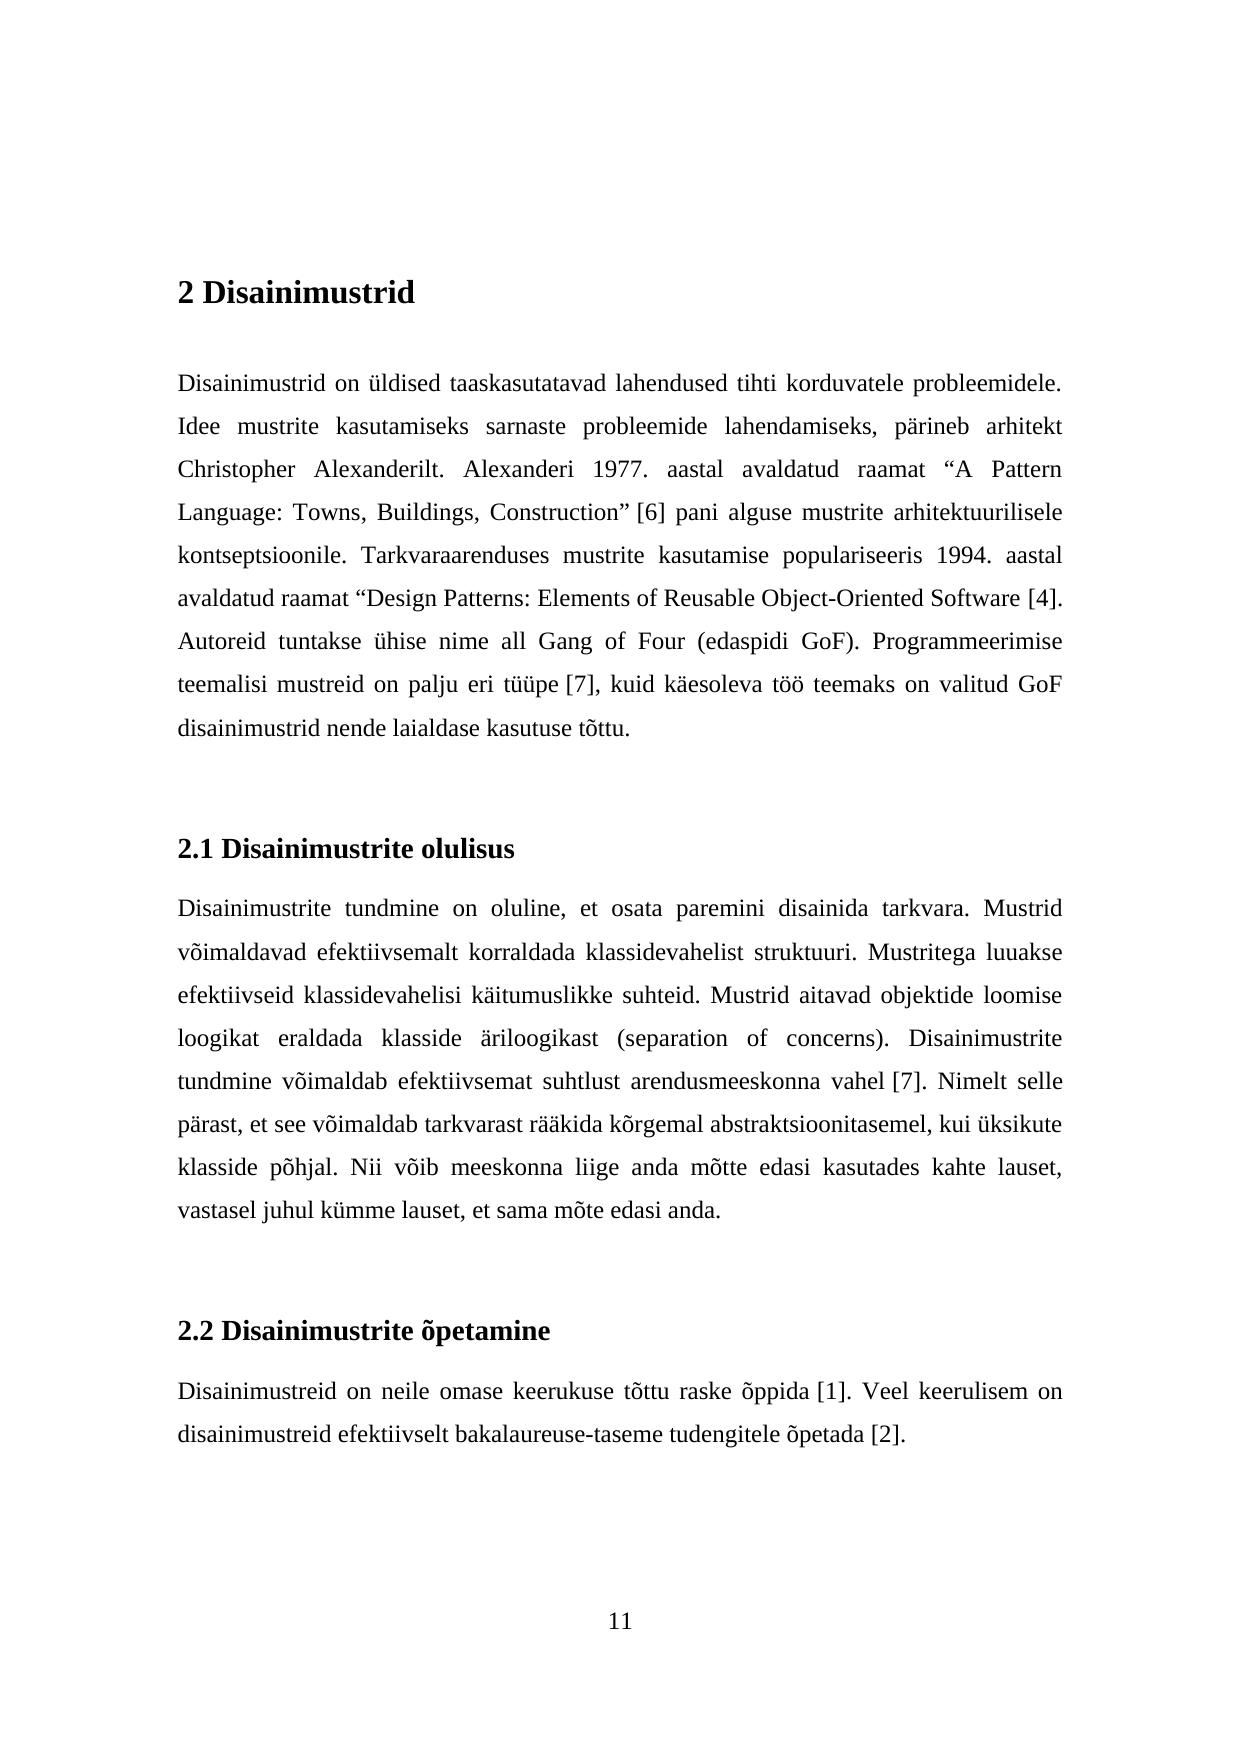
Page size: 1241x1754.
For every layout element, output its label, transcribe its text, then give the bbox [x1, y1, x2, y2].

subtitle Disainimustrite olulisus [177, 831, 1063, 864]
subtitle Disainimustrid [177, 273, 1063, 311]
text Disainimustreid on neile omase keerukuse tõttu raske õppida [1]. Veel keerulisem on disainimustreid efektiivselt bakalaureuse-taseme tudengitele õpetada [2]. [177, 1376, 1063, 1448]
text Disainimustrite tundmine on oluline, et osata paremini disainida tarkvara. Mustrid võimaldavad efektiivsemalt korraldada klassidevahelist struktuuri. Mustritega luuakse efektiivseid klassidevahelisi käitumuslikke suhteid. Mustrid aitavad objektide loomise loogikat eraldada klasside äriloogikast (separation of concerns). Disainimustrite tundmine võimaldab efektiivsemat suhtlust arendusmeeskonna vahel [7]. Nimelt selle pärast, et see võimaldab tarkvarast rääkida kõrgemal abstraktsioonitasemel, kui üksikute klasside põhjal. Nii võib meeskonna liige anda mõtte edasi kasutades kahte lauset, vastasel juhul kümme lauset, et sama mõte edasi anda. [177, 893, 1063, 1224]
subtitle Disainimustrite õpetamine [177, 1313, 1063, 1347]
text Disainimustrid on üldised taaskasutatavad lahendused tihti korduvatele probleemidele. Idee mustrite kasutamiseks sarnaste probleemide lahendamiseks, pärineb arhitekt Christopher Alexanderilt. Alexanderi 1977. aastal avaldatud raamat “A Pattern Language: Towns, Buildings, Construction” [6] pani alguse mustrite arhitektuurilisele kontseptsioonile. Tarkvaraarenduses mustrite kasutamise populariseeris 1994. aastal avaldatud raamat “Design Patterns: Elements of Reusable Object-Oriented Software [4]. Autoreid tuntakse ühise nime all Gang of Four (edaspidi GoF). Programmeerimise teemalisi mustreid on palju eri tüüpe [7], kuid käesoleva töö teemaks on valitud GoF disainimustrid nende laialdase kasutuse tõttu. [177, 368, 1063, 741]
